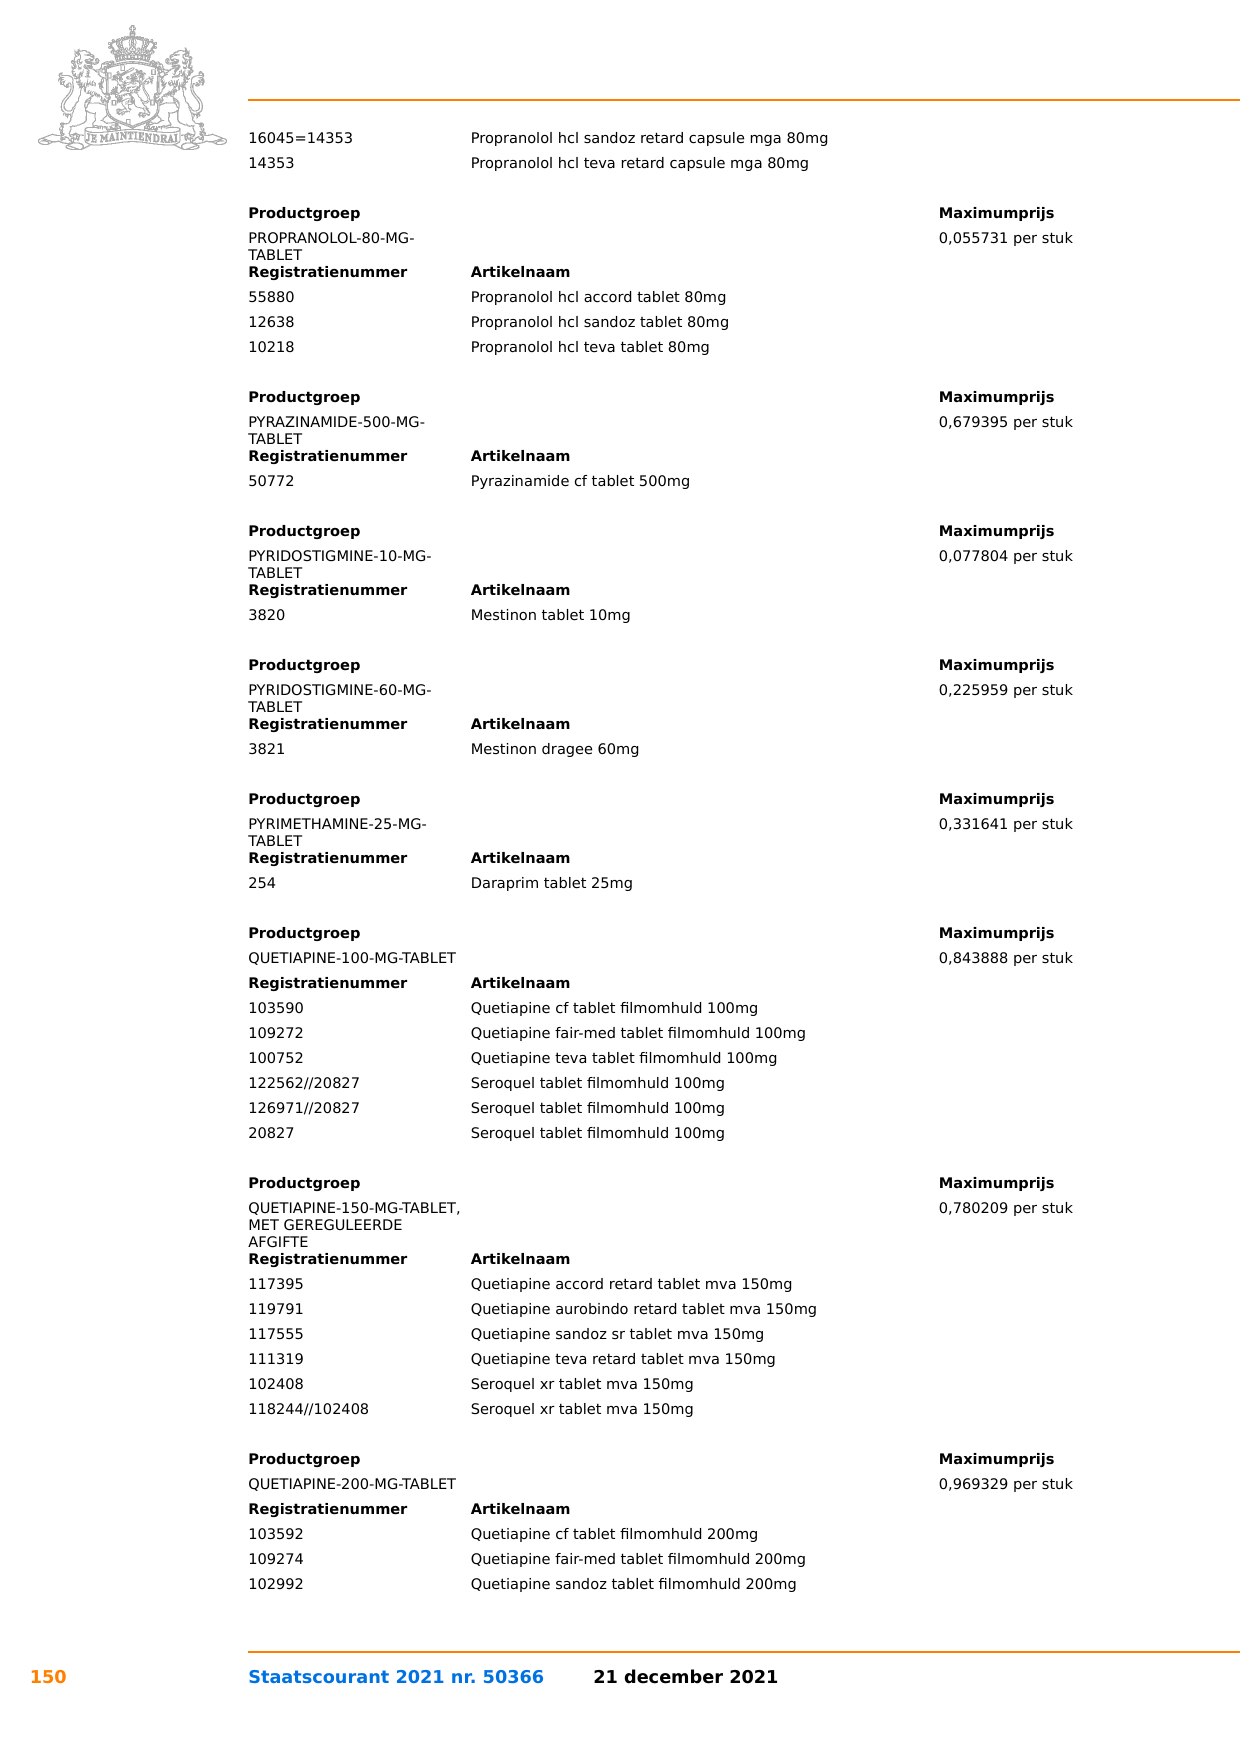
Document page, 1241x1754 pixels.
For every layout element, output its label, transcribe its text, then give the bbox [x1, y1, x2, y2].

table_cell [463, 816, 933, 850]
table_cell [463, 950, 933, 975]
table_cell Propranolol hcl accord tablet 80mg [465, 289, 931, 314]
table_cell [463, 766, 1163, 791]
table_cell [931, 1576, 1163, 1601]
table_cell Quetiapine fair-med tablet filmomhuld 100mg [465, 1025, 931, 1050]
table_cell [465, 523, 931, 548]
table_cell 102992 [248, 1576, 461, 1601]
table_cell Productgroep [248, 205, 461, 230]
table_cell [463, 682, 933, 716]
table_cell [933, 1501, 1163, 1526]
table_cell [463, 230, 933, 264]
table_cell [931, 130, 1163, 155]
table_cell Artikelnaam [465, 850, 931, 875]
table_cell Artikelnaam [465, 582, 931, 607]
table_cell 117555 [248, 1326, 461, 1351]
table_cell Productgroep [248, 1451, 461, 1476]
table_cell [463, 1150, 1163, 1175]
table_cell 0,331641 per stuk [933, 816, 1163, 850]
table_cell Registratienummer [248, 448, 461, 473]
table_cell Maximumprijs [933, 1451, 1163, 1476]
table_cell 12638 [248, 314, 461, 339]
table_cell [463, 900, 1163, 925]
table_cell 103590 [248, 1000, 461, 1025]
table_cell 102408 [248, 1376, 461, 1401]
table_cell [931, 473, 1163, 498]
table_cell Maximumprijs [933, 791, 1163, 816]
table_cell [931, 1376, 1163, 1401]
table_cell [463, 1200, 933, 1251]
table_cell [931, 314, 1163, 339]
table_cell Productgroep [248, 523, 461, 548]
table_cell QUETIAPINE-150-MG-TABLET, MET GEREGULEERDE AFGIFTE [248, 1200, 461, 1251]
table_cell Mestinon tablet 10mg [465, 607, 931, 632]
table_cell Seroquel tablet filmomhuld 100mg [465, 1075, 931, 1100]
table_cell Maximumprijs [933, 389, 1163, 414]
table_cell Registratienummer [248, 975, 461, 1000]
table_cell 100752 [248, 1050, 461, 1075]
table_cell [931, 1326, 1163, 1351]
table_cell [931, 1100, 1163, 1125]
table_cell Registratienummer [248, 850, 461, 875]
table_cell [248, 1150, 461, 1175]
table_cell Mestinon dragee 60mg [465, 741, 931, 766]
table_cell Maximumprijs [933, 523, 1163, 548]
table_cell [465, 205, 931, 230]
table_cell [933, 264, 1163, 289]
table_cell Artikelnaam [465, 716, 931, 741]
table_cell [463, 498, 1163, 523]
table_cell Quetiapine cf tablet filmomhuld 200mg [465, 1526, 931, 1551]
table_cell [931, 339, 1163, 364]
table_cell 254 [248, 875, 461, 900]
table_cell [931, 1050, 1163, 1075]
table_cell 20827 [248, 1125, 461, 1150]
table_cell Artikelnaam [465, 975, 931, 1000]
table_cell [463, 180, 1163, 205]
table_cell Seroquel tablet filmomhuld 100mg [465, 1125, 931, 1150]
table_cell 109272 [248, 1025, 461, 1050]
table_cell 16045=14353 [248, 130, 461, 155]
table_cell [931, 1125, 1163, 1150]
table_cell 111319 [248, 1351, 461, 1376]
table_cell [931, 607, 1163, 632]
table_cell Quetiapine aurobindo retard tablet mva 150mg [465, 1301, 931, 1326]
table_cell 0,679395 per stuk [933, 414, 1163, 448]
table_cell [931, 289, 1163, 314]
table_cell Propranolol hcl sandoz retard capsule mga 80mg [465, 130, 931, 155]
table_cell [248, 1426, 461, 1451]
table_cell Artikelnaam [465, 1501, 931, 1526]
table_cell Registratienummer [248, 716, 461, 741]
table_cell [248, 180, 461, 205]
table_cell [465, 1451, 931, 1476]
table_cell Maximumprijs [933, 1175, 1163, 1200]
table_cell Productgroep [248, 925, 461, 950]
table_cell [931, 1301, 1163, 1326]
table_cell [248, 766, 461, 791]
table_cell 117395 [248, 1276, 461, 1301]
table_cell [933, 850, 1163, 875]
table_cell [248, 364, 461, 389]
table_cell Quetiapine sandoz sr tablet mva 150mg [465, 1326, 931, 1351]
table_cell Seroquel tablet filmomhuld 100mg [465, 1100, 931, 1125]
table_cell Quetiapine fair-med tablet filmomhuld 200mg [465, 1551, 931, 1576]
table_cell 0,780209 per stuk [933, 1200, 1163, 1251]
table_cell PYRIMETHAMINE-25-MG-TABLET [248, 816, 461, 850]
table_cell [465, 791, 931, 816]
table_cell Productgroep [248, 389, 461, 414]
table_cell Productgroep [248, 1175, 461, 1200]
table_cell [463, 414, 933, 448]
table_cell Propranolol hcl teva retard capsule mga 80mg [465, 155, 931, 180]
table_cell [931, 1401, 1163, 1426]
table_cell 119791 [248, 1301, 461, 1326]
table_cell Propranolol hcl sandoz tablet 80mg [465, 314, 931, 339]
table_cell PROPRANOLOL-80-MG-TABLET [248, 230, 461, 264]
table_cell PYRIDOSTIGMINE-60-MG-TABLET [248, 682, 461, 716]
table_cell Daraprim tablet 25mg [465, 875, 931, 900]
table_cell Maximumprijs [933, 205, 1163, 230]
table_cell [463, 632, 1163, 657]
table_cell [933, 448, 1163, 473]
table_cell PYRAZINAMIDE-500-MG-TABLET [248, 414, 461, 448]
table_cell [931, 1276, 1163, 1301]
table_cell [933, 1251, 1163, 1276]
table_cell QUETIAPINE-100-MG-TABLET [248, 950, 461, 975]
table_cell 122562//20827 [248, 1075, 461, 1100]
table_cell [931, 1025, 1163, 1050]
table_cell 55880 [248, 289, 461, 314]
table_cell [933, 716, 1163, 741]
table_cell [931, 1075, 1163, 1100]
table_cell Quetiapine teva tablet filmomhuld 100mg [465, 1050, 931, 1075]
table_cell Registratienummer [248, 1501, 461, 1526]
table_cell 103592 [248, 1526, 461, 1551]
table_cell 0,055731 per stuk [933, 230, 1163, 264]
table_cell 10218 [248, 339, 461, 364]
table_cell Propranolol hcl teva tablet 80mg [465, 339, 931, 364]
table_cell Seroquel xr tablet mva 150mg [465, 1376, 931, 1401]
table_cell 0,077804 per stuk [933, 548, 1163, 582]
table_cell [463, 364, 1163, 389]
table_cell Seroquel xr tablet mva 150mg [465, 1401, 931, 1426]
table_cell 3820 [248, 607, 461, 632]
table_cell [248, 900, 461, 925]
table_cell Pyrazinamide cf tablet 500mg [465, 473, 931, 498]
table_cell Productgroep [248, 657, 461, 682]
table_cell Quetiapine teva retard tablet mva 150mg [465, 1351, 931, 1376]
table_cell [931, 875, 1163, 900]
table_cell [933, 975, 1163, 1000]
table_cell Artikelnaam [465, 448, 931, 473]
table_cell 0,225959 per stuk [933, 682, 1163, 716]
table_cell 109274 [248, 1551, 461, 1576]
table_cell [248, 632, 461, 657]
table_cell Artikelnaam [465, 264, 931, 289]
table_cell [931, 155, 1163, 180]
table_cell Registratienummer [248, 582, 461, 607]
table_cell 3821 [248, 741, 461, 766]
table_cell 0,969329 per stuk [933, 1476, 1163, 1501]
table_cell [931, 1551, 1163, 1576]
table_cell PYRIDOSTIGMINE-10-MG-TABLET [248, 548, 461, 582]
table_cell Maximumprijs [933, 657, 1163, 682]
table_cell 0,843888 per stuk [933, 950, 1163, 975]
table_cell [463, 548, 933, 582]
table_cell [463, 1426, 1163, 1451]
table_cell Quetiapine accord retard tablet mva 150mg [465, 1276, 931, 1301]
table_cell Registratienummer [248, 1251, 461, 1276]
table_cell [465, 925, 931, 950]
table_cell [465, 1175, 931, 1200]
table_cell Artikelnaam [465, 1251, 931, 1276]
table_cell [248, 498, 461, 523]
table_cell [931, 1000, 1163, 1025]
table_cell Quetiapine sandoz tablet filmomhuld 200mg [465, 1576, 931, 1601]
table_cell [933, 582, 1163, 607]
table_cell Quetiapine cf tablet filmomhuld 100mg [465, 1000, 931, 1025]
table_cell [465, 389, 931, 414]
table_cell 118244//102408 [248, 1401, 461, 1426]
table_cell 50772 [248, 473, 461, 498]
table_cell [931, 1351, 1163, 1376]
table_cell 126971//20827 [248, 1100, 461, 1125]
table_cell 14353 [248, 155, 461, 180]
table_cell QUETIAPINE-200-MG-TABLET [248, 1476, 461, 1501]
table_cell Registratienummer [248, 264, 461, 289]
table_cell [931, 1526, 1163, 1551]
table_cell [465, 657, 931, 682]
picture [38, 25, 227, 150]
table_cell [463, 1476, 933, 1501]
table_cell [931, 741, 1163, 766]
table_cell Productgroep [248, 791, 461, 816]
table_cell Maximumprijs [933, 925, 1163, 950]
